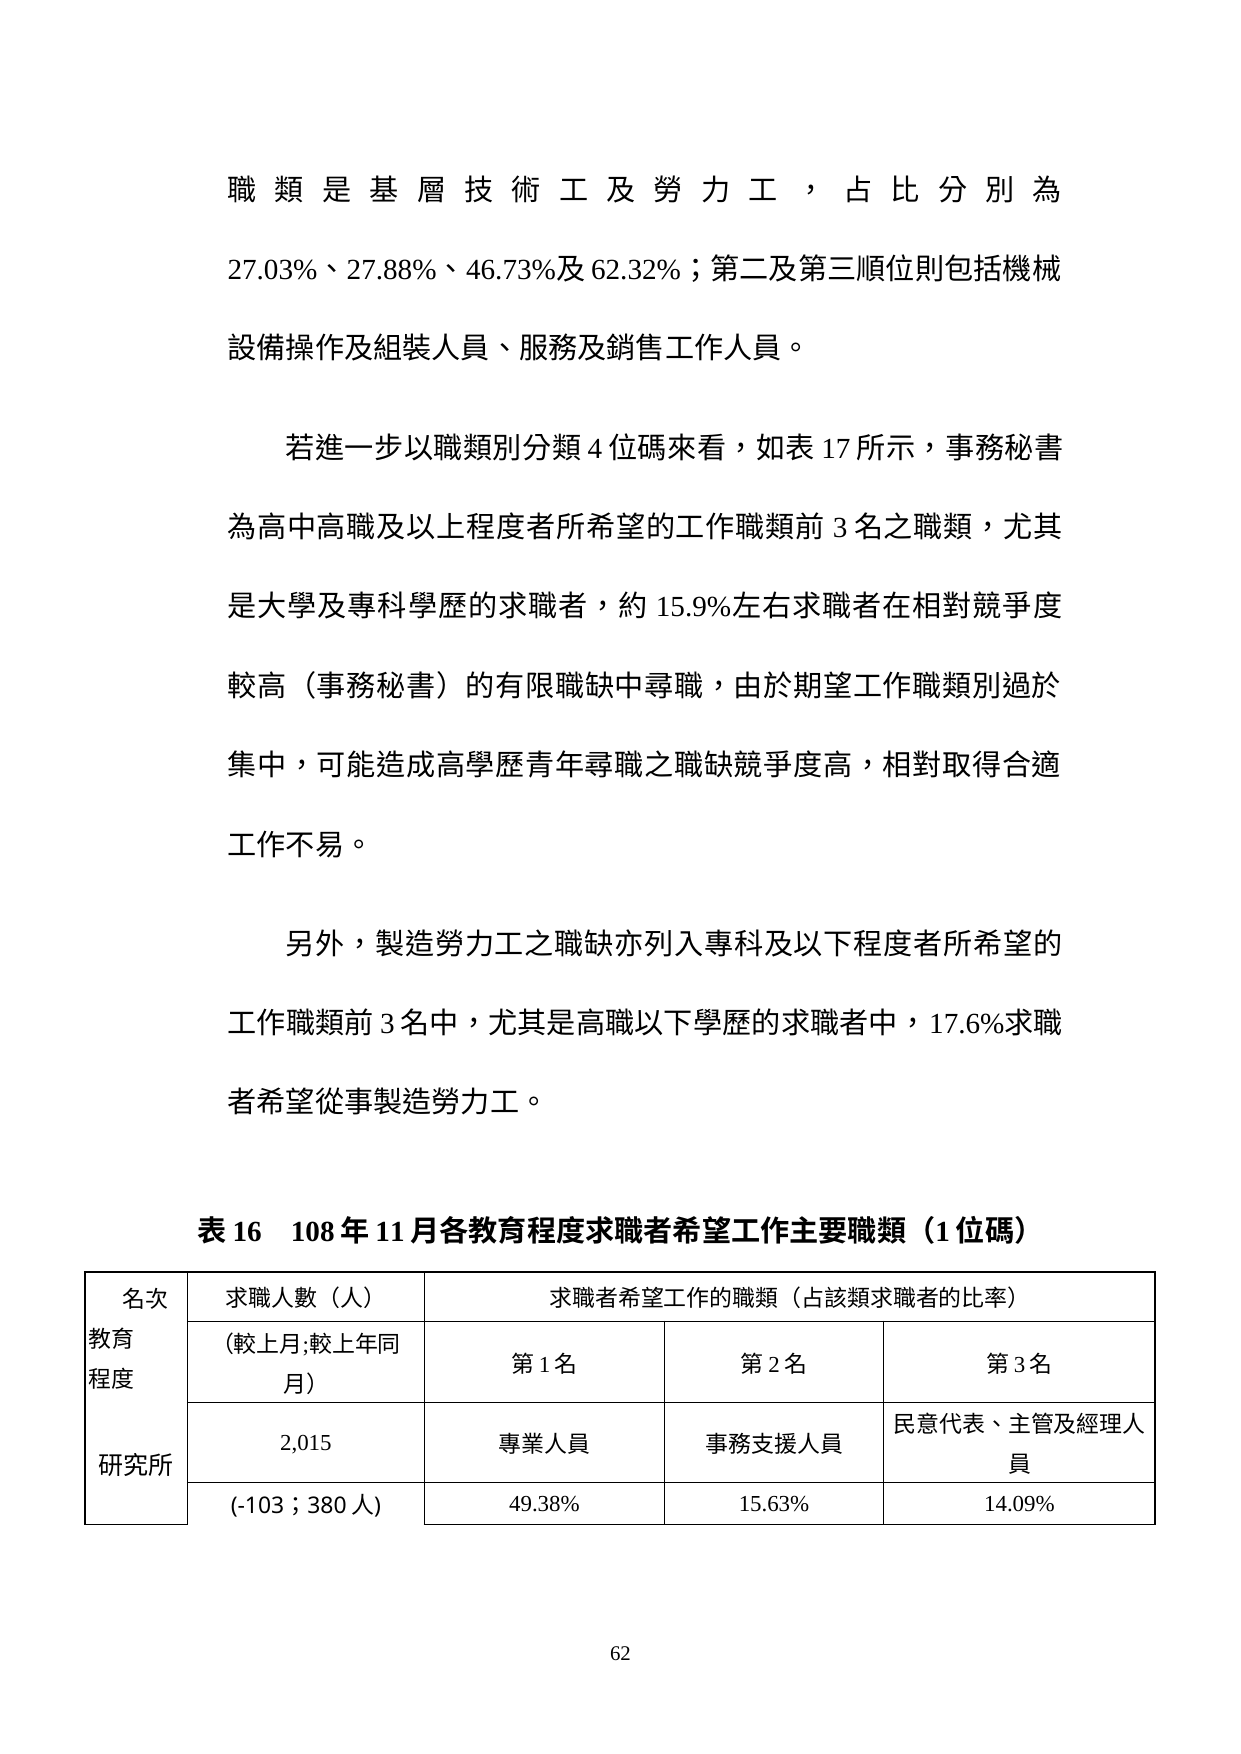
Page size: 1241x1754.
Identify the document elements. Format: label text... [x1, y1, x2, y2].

table_cell 第2名 [665, 1322, 883, 1402]
table_cell 2,015 [188, 1403, 424, 1482]
text 若進一步以職類別分類4位碼來看，如表17所示，事務秘書為高中高職及以上程度者所希望的工作職類前3名之職類，尤其是大學及專科學歷的求職者，約15.9%左右求職者在相對競爭度較高（事務秘書）的有限職缺中尋職，由於期望工作職類別過於集中，可能造成高學歷青年尋職之職缺競爭度高，相對取得合適工作不易。 [227, 406, 1063, 882]
table_header 求職人數（人） [188, 1273, 424, 1321]
table_cell 事務支援人員 [665, 1403, 883, 1482]
table_cell 第1名 [425, 1322, 664, 1402]
text 職類是基層技術工及勞力工，占比分別為27.03%、27.88%、46.73%及62.32%；第二及第三順位則包括機械設備操作及組裝人員、服務及銷售工作人員。 [227, 148, 1063, 386]
table_cell （較上月;較上年同月） [188, 1322, 424, 1402]
table_cell 研究所 [86, 1402, 187, 1523]
table_cell 14.09% [884, 1483, 1154, 1523]
table_cell 15.63% [665, 1483, 883, 1523]
table_cell 專業人員 [425, 1403, 664, 1482]
table_cell (-103；380人) [188, 1483, 424, 1523]
table_cell 第3名 [884, 1322, 1154, 1402]
text 另外，製造勞力工之職缺亦列入專科及以下程度者所希望的工作職類前3名中，尤其是高職以下學歷的求職者中，17.6%求職者希望從事製造勞力工。 [227, 902, 1063, 1140]
table_header 求職者希望工作的職類（占該類求職者的比率） [425, 1273, 1154, 1321]
table_cell 49.38% [425, 1483, 664, 1523]
table_cell 民意代表、主管及經理人員 [884, 1403, 1154, 1482]
table_header 名次 教育 程度 [86, 1273, 187, 1402]
text 表16 108年11月各教育程度求職者希望工作主要職類（1位碼） [177, 1199, 1063, 1251]
